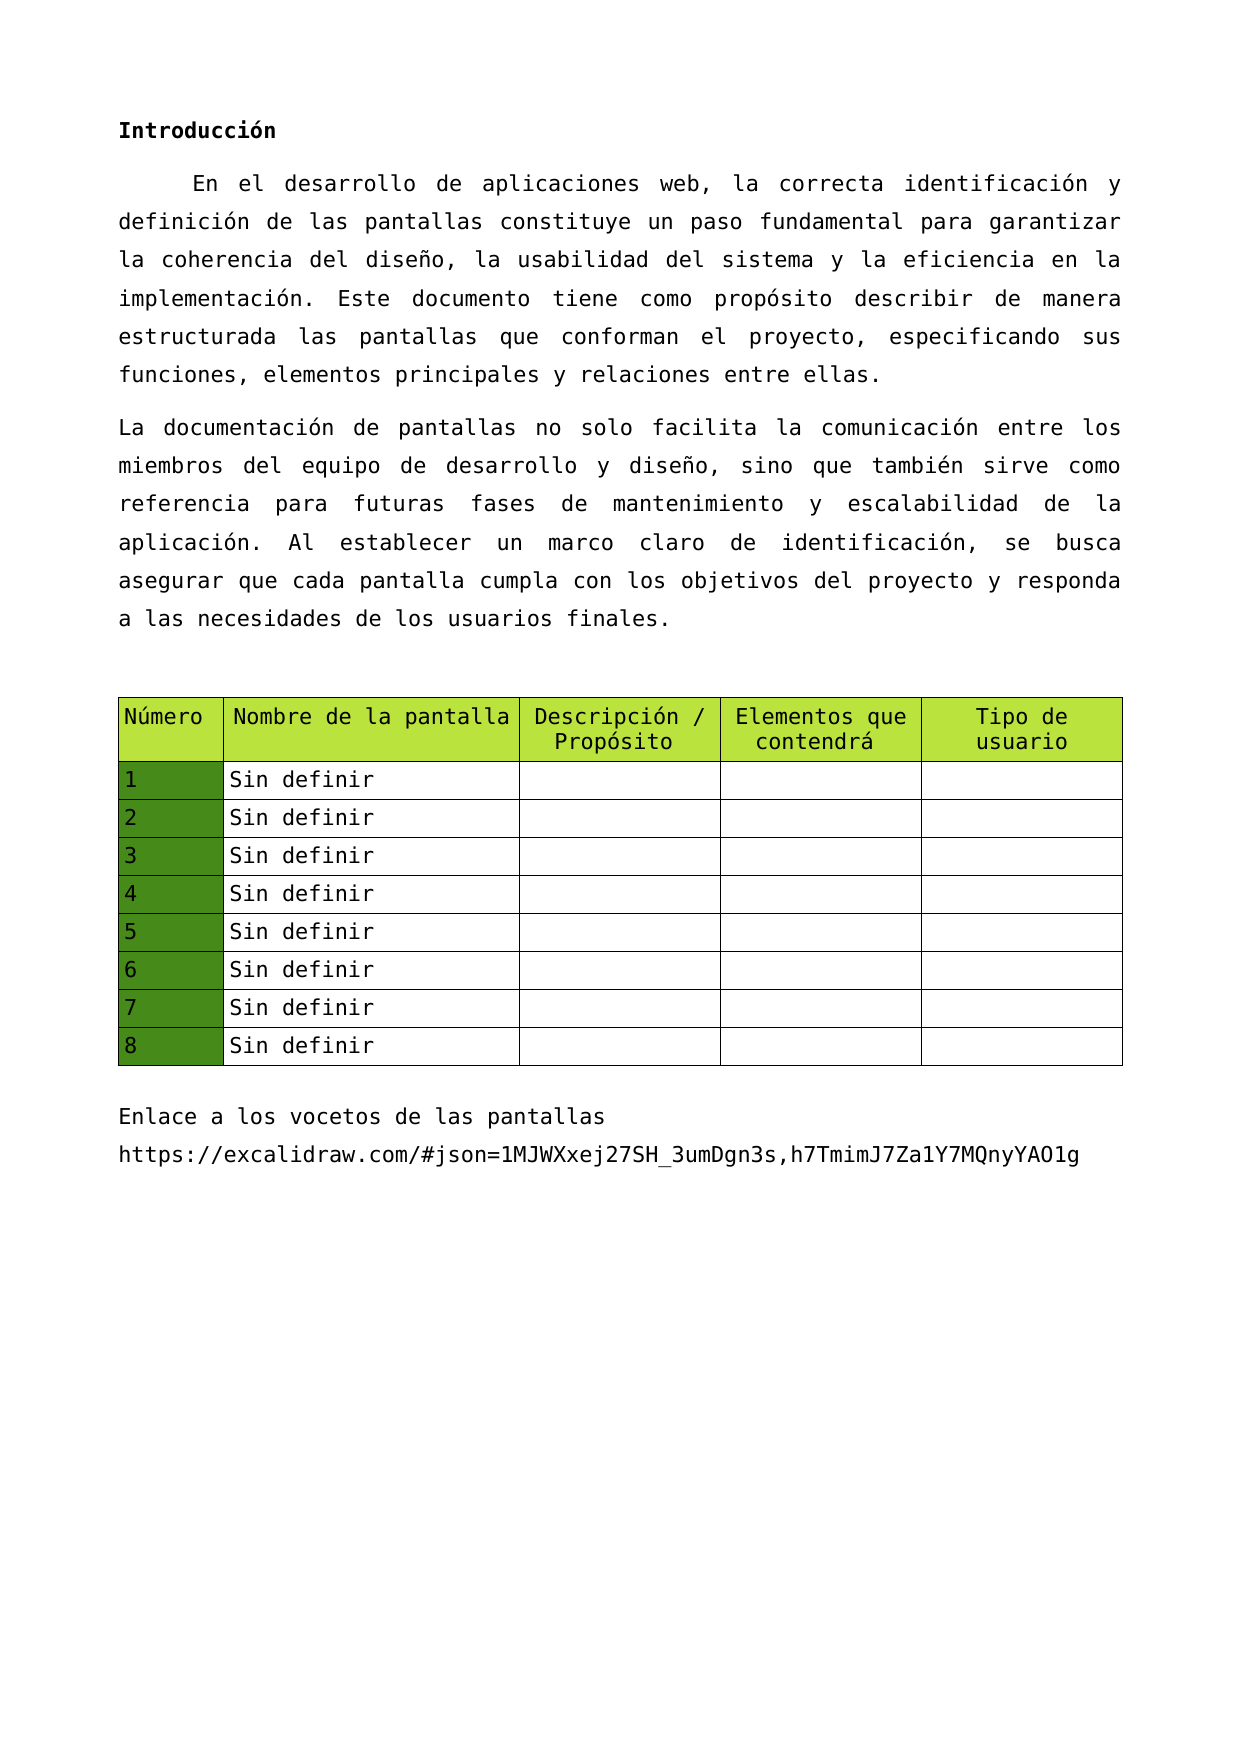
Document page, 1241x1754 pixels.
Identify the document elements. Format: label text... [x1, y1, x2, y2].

text La documentación de pantallas no solo facilita la comunicación entre los miembros del equipo de desarrollo y diseño, sino que también sirve como referencia para futuras fases de mantenimiento y escalabilidad de la aplicación. Al establecer un marco claro de identificación, se busca asegurar que cada pantalla cumpla con los objetivos del proyecto y responda a las necesidades de los usuarios finales. [118, 415, 1122, 632]
table_cell Sin definir [224, 762, 519, 799]
table_cell [721, 990, 921, 1027]
table_cell [520, 800, 720, 837]
table_cell [721, 1028, 921, 1065]
table_cell Sin definir [224, 952, 519, 989]
table_cell [520, 952, 720, 989]
table_cell [520, 876, 720, 913]
table_cell [721, 800, 921, 837]
table_cell [721, 876, 921, 913]
table_cell 4 [119, 876, 223, 913]
text En el desarrollo de aplicaciones web, la correcta identificación y definición de las pantallas constituye un paso fundamental para garantizar la coherencia del diseño, la usabilidad del sistema y la eficiencia en la implementación. Este documento tiene como propósito describir de manera estructurada las pantallas que conforman el proyecto, especificando sus funciones, elementos principales y relaciones entre ellas. [118, 171, 1122, 388]
table_cell [721, 952, 921, 989]
table_header Descripción / Propósito [520, 698, 720, 761]
table_cell [922, 838, 1122, 875]
table_cell 3 [119, 838, 223, 875]
table_cell [721, 838, 921, 875]
table_header Elementos que contendrá [721, 698, 921, 761]
table_cell Sin definir [224, 1028, 519, 1065]
table_cell [520, 1028, 720, 1065]
table_cell [922, 990, 1122, 1027]
table_cell [721, 762, 921, 799]
text Enlace a los vocetos de las pantallas [118, 1104, 1122, 1129]
table_cell 8 [119, 1028, 223, 1065]
table_cell [922, 914, 1122, 951]
table_cell [520, 990, 720, 1027]
table_cell Sin definir [224, 800, 519, 837]
table_cell Sin definir [224, 876, 519, 913]
table_cell [721, 914, 921, 951]
table_cell [922, 800, 1122, 837]
table_cell 1 [119, 762, 223, 799]
table_cell [922, 1028, 1122, 1065]
table_cell 5 [119, 914, 223, 951]
table_header Tipo de usuario [922, 698, 1122, 761]
table_cell 2 [119, 800, 223, 837]
table_header Nombre de la pantalla [224, 698, 519, 761]
table_cell [922, 762, 1122, 799]
table_cell Sin definir [224, 914, 519, 951]
table_cell [520, 762, 720, 799]
text https://excalidraw.com/#json=1MJWXxej27SH_3umDgn3s,h7TmimJ7Za1Y7MQnyYAO1g [118, 1142, 1122, 1168]
table_cell Sin definir [224, 838, 519, 875]
table_cell 6 [119, 952, 223, 989]
text Introducción [118, 118, 1122, 144]
table_cell [520, 838, 720, 875]
table_cell [520, 914, 720, 951]
table_cell [922, 876, 1122, 913]
table_cell [922, 952, 1122, 989]
table_cell Sin definir [224, 990, 519, 1027]
table_cell 7 [119, 990, 223, 1027]
table_header Número [119, 698, 223, 761]
